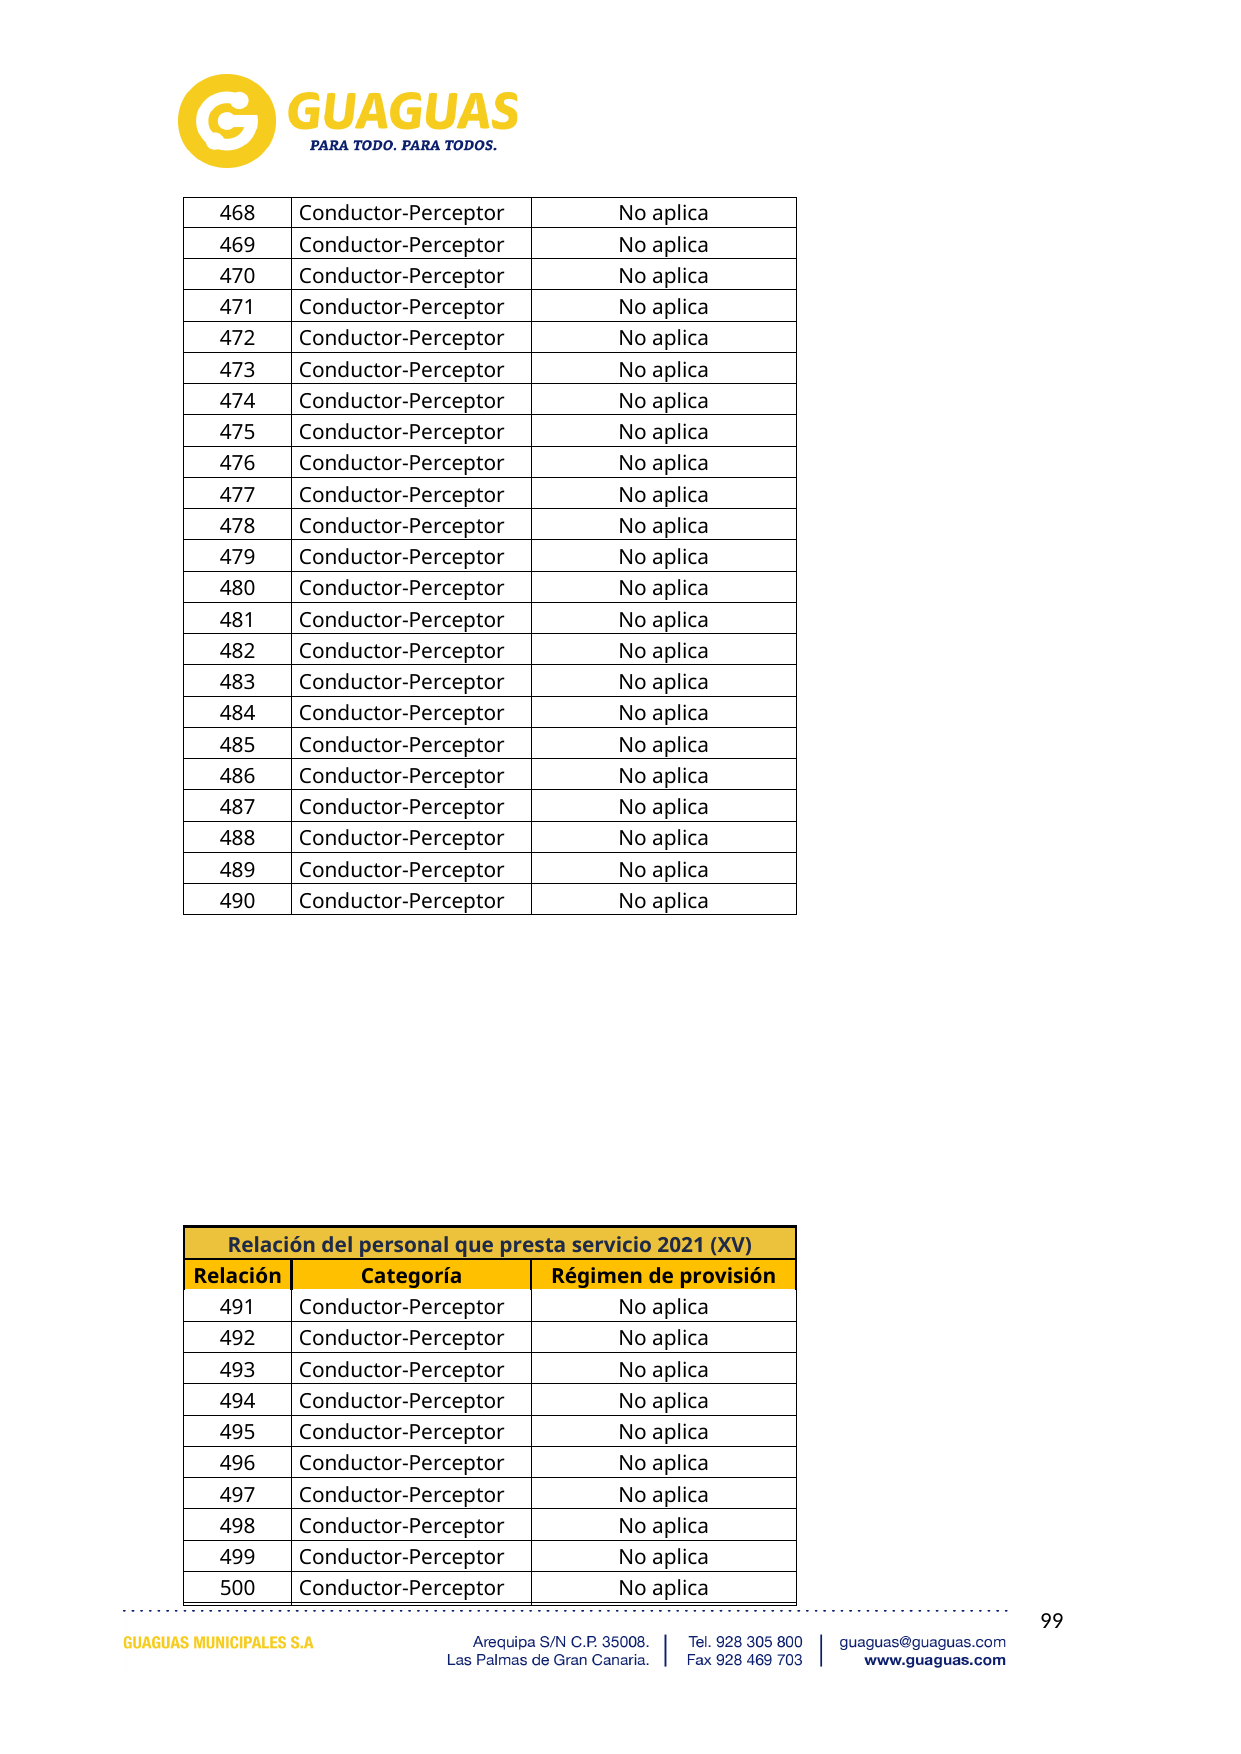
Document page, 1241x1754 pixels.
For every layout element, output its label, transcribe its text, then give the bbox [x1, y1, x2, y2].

table_cell 475 [184, 415, 291, 446]
table_cell 489 [184, 853, 291, 883]
table_cell 495 [184, 1416, 291, 1446]
table_cell 469 [184, 228, 291, 258]
table_cell Conductor-Perceptor [292, 1416, 531, 1446]
table_cell Conductor-Perceptor [292, 1541, 531, 1571]
table_cell No aplica [532, 322, 796, 352]
table_cell 485 [184, 728, 291, 758]
table_cell No aplica [532, 1509, 796, 1539]
table_cell Conductor-Perceptor [292, 1447, 531, 1477]
table_cell 479 [184, 540, 291, 571]
table_cell No aplica [532, 540, 796, 571]
table_cell No aplica [532, 853, 796, 883]
table_cell Conductor-Perceptor [292, 1322, 531, 1352]
table_cell 494 [184, 1384, 291, 1414]
table_cell 471 [184, 290, 291, 321]
table_cell 498 [184, 1509, 291, 1539]
table_cell 480 [184, 572, 291, 602]
table_cell No aplica [532, 665, 796, 696]
table_cell 470 [184, 259, 291, 289]
table_cell 488 [184, 822, 291, 852]
table_cell Conductor-Perceptor [292, 884, 531, 914]
table_cell 497 [184, 1478, 291, 1508]
table_cell Conductor-Perceptor [292, 290, 531, 321]
table_cell 484 [184, 697, 291, 727]
table_cell Conductor-Perceptor [292, 1384, 531, 1414]
table_cell No aplica [532, 697, 796, 727]
table_cell No aplica [532, 415, 796, 446]
table_cell Conductor-Perceptor [292, 853, 531, 883]
table_cell Conductor-Perceptor [292, 759, 531, 789]
table_cell Categoría [293, 1260, 530, 1289]
table_cell No aplica [532, 259, 796, 289]
table_cell Conductor-Perceptor [292, 322, 531, 352]
table_cell Conductor-Perceptor [292, 478, 531, 508]
table_cell 473 [184, 353, 291, 383]
table_cell Conductor-Perceptor [292, 1572, 531, 1602]
table_cell 481 [184, 603, 291, 633]
table_cell Conductor-Perceptor [292, 198, 531, 227]
table_cell 500 [184, 1572, 291, 1602]
table_cell Conductor-Perceptor [292, 572, 531, 602]
table_cell 474 [184, 384, 291, 414]
table_cell Conductor-Perceptor [292, 353, 531, 383]
table_cell No aplica [532, 1572, 796, 1602]
table_cell No aplica [532, 1353, 796, 1383]
table_cell No aplica [532, 822, 796, 852]
table_cell No aplica [532, 790, 796, 821]
table_cell 496 [184, 1447, 291, 1477]
table_cell Conductor-Perceptor [292, 822, 531, 852]
table_cell 476 [184, 447, 291, 477]
table_cell No aplica [532, 478, 796, 508]
table_cell No aplica [532, 1384, 796, 1414]
table_cell Conductor-Perceptor [292, 447, 531, 477]
table_cell Conductor-Perceptor [292, 509, 531, 539]
table_cell No aplica [532, 884, 796, 914]
table_cell No aplica [532, 1290, 796, 1321]
table_cell 492 [184, 1322, 291, 1352]
table_cell No aplica [532, 1478, 796, 1508]
table_cell Conductor-Perceptor [292, 634, 531, 664]
table_cell Conductor-Perceptor [292, 728, 531, 758]
table_cell 486 [184, 759, 291, 789]
table_cell Conductor-Perceptor [292, 790, 531, 821]
table_cell 493 [184, 1353, 291, 1383]
table_cell Conductor-Perceptor [292, 697, 531, 727]
table_cell Conductor-Perceptor [292, 665, 531, 696]
table_cell Conductor-Perceptor [292, 1478, 531, 1508]
table_cell No aplica [532, 447, 796, 477]
table_cell 483 [184, 665, 291, 696]
table_cell No aplica [532, 198, 796, 227]
table_header Relación del personal que presta servicio 2021 (XV) [185, 1228, 795, 1258]
table_cell No aplica [532, 728, 796, 758]
table_cell 472 [184, 322, 291, 352]
table_cell Conductor-Perceptor [292, 1509, 531, 1539]
table_cell 490 [184, 884, 291, 914]
table_cell 477 [184, 478, 291, 508]
table_cell 468 [184, 198, 291, 227]
table_cell Conductor-Perceptor [292, 1290, 531, 1321]
table_cell Conductor-Perceptor [292, 259, 531, 289]
table_cell No aplica [532, 1322, 796, 1352]
table_cell Régimen de provisión [532, 1260, 795, 1289]
table_cell Conductor-Perceptor [292, 415, 531, 446]
table_cell No aplica [532, 634, 796, 664]
table_cell Relación [185, 1260, 290, 1289]
table_cell Conductor-Perceptor [292, 603, 531, 633]
table_cell Conductor-Perceptor [292, 540, 531, 571]
table_cell No aplica [532, 1447, 796, 1477]
table_cell No aplica [532, 509, 796, 539]
table_cell Conductor-Perceptor [292, 1353, 531, 1383]
table_cell 487 [184, 790, 291, 821]
table_cell No aplica [532, 572, 796, 602]
table_cell No aplica [532, 353, 796, 383]
table_cell 478 [184, 509, 291, 539]
table_cell No aplica [532, 290, 796, 321]
table_cell No aplica [532, 603, 796, 633]
table_cell Conductor-Perceptor [292, 384, 531, 414]
table_cell No aplica [532, 1416, 796, 1446]
table_cell No aplica [532, 228, 796, 258]
table_cell 482 [184, 634, 291, 664]
table_cell 499 [184, 1541, 291, 1571]
table_cell No aplica [532, 384, 796, 414]
table_cell No aplica [532, 759, 796, 789]
table_cell No aplica [532, 1541, 796, 1571]
table_cell Conductor-Perceptor [292, 228, 531, 258]
table_cell 491 [184, 1290, 291, 1321]
